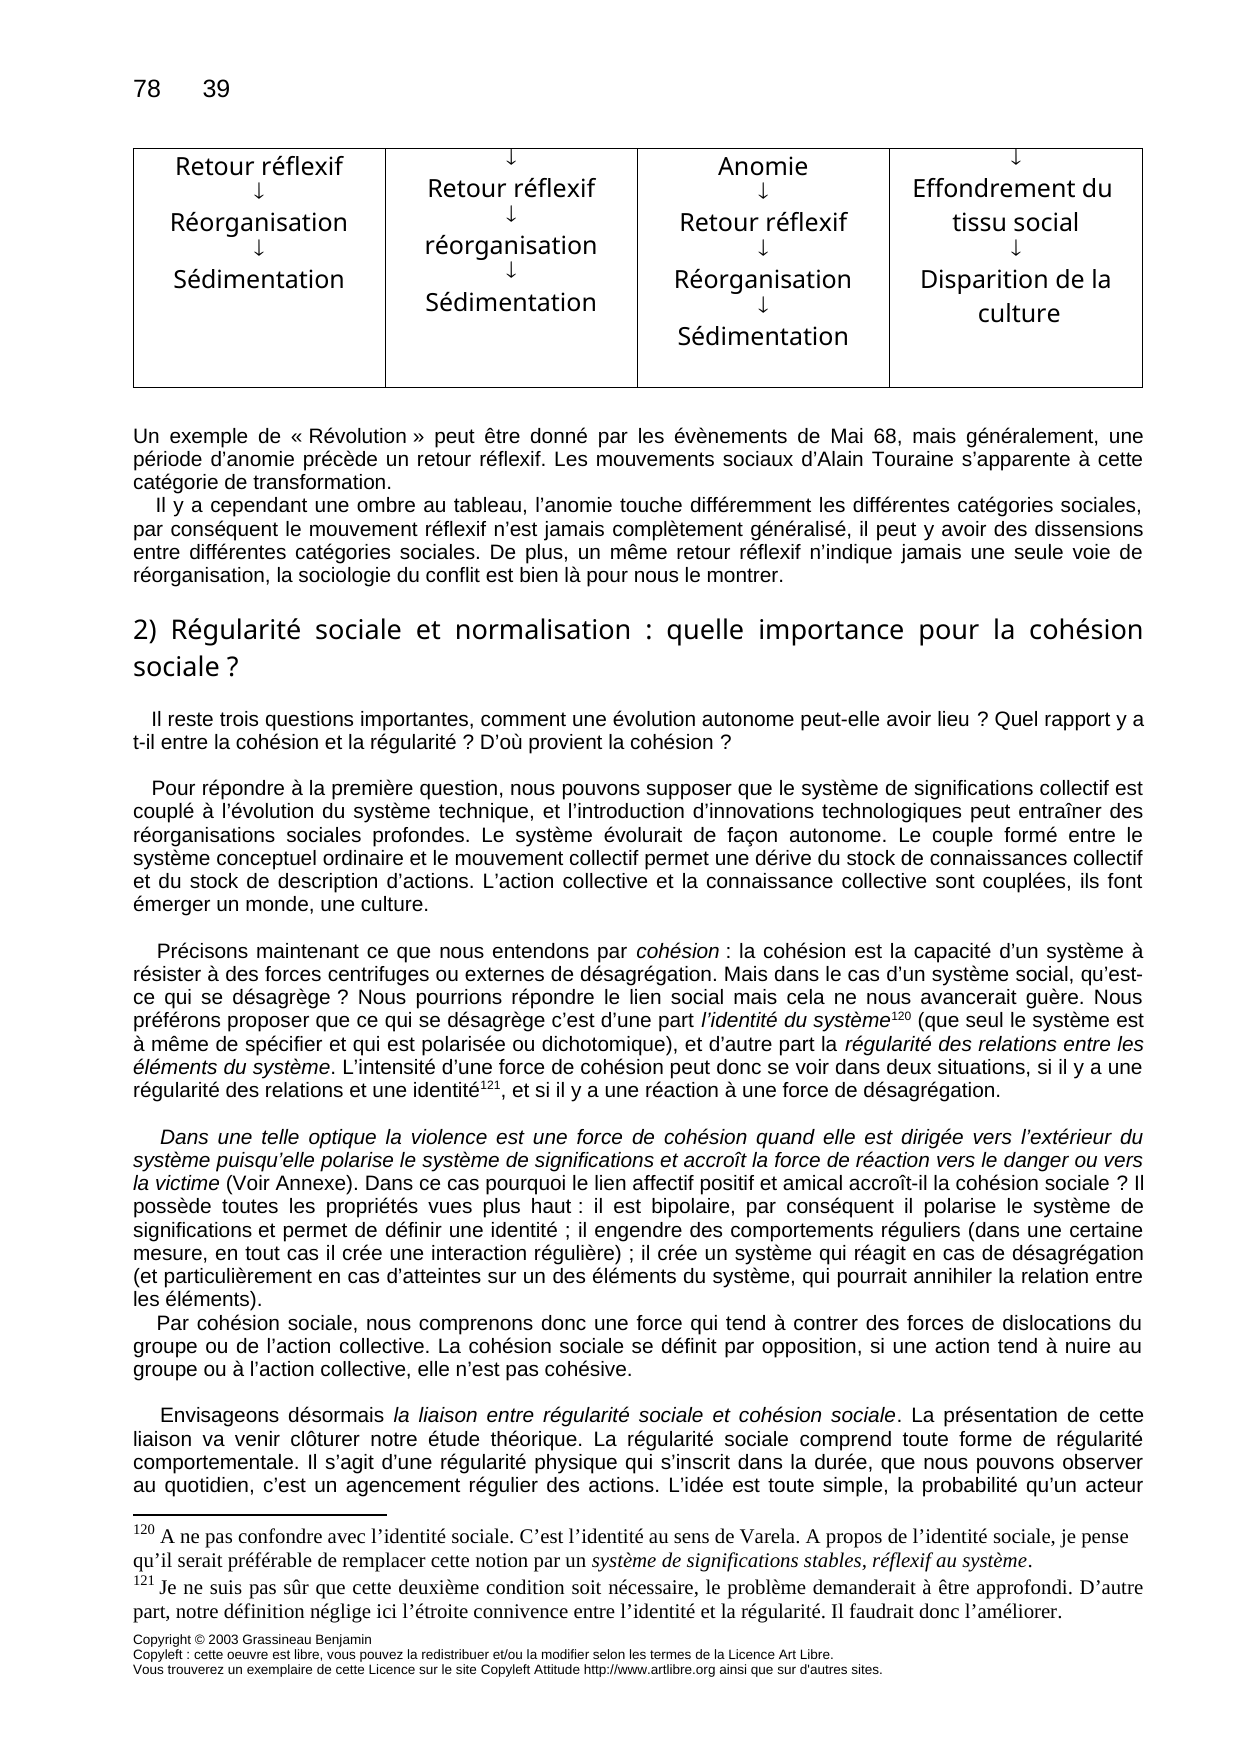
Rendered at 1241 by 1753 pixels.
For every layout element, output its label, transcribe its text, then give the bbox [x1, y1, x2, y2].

text Il reste trois questions importantes, comment une évolution autonome peut-elle avoir lieu ? Quel rapport y a t-il entre la cohésion et la régularité ? D’où provient la cohésion ? [133, 707, 1144, 753]
table_cell  Effondrement du tissu social  Disparition de la culture [890, 149, 1142, 387]
table_cell  Retour réflexif  réorganisation  Sédimentation [386, 149, 637, 387]
text Précisons maintenant ce que nous entendons par cohésion : la cohésion est la capacité d’un système à résister à des forces centrifuges ou externes de désagrégation. Mais dans le cas d’un système social, qu’est-ce qui se désagrège ? Nous pourrions répondre le lien social mais cela ne nous avancerait guère. Nous préférons proposer que ce qui se désagrège c’est d’une part l’identité du système (que seul le système est à même de spécifier et qui est polarisée ou dichotomique), et d’autre part la régularité des relations entre les éléments du système. L’intensité d’une force de cohésion peut donc se voir dans deux situations, si il y a une régularité des relations et une identité, et si il y a une réaction à une force de désagrégation. [133, 939, 1144, 1102]
text Il y a cependant une ombre au tableau, l’anomie touche différemment les différentes catégories sociales, par conséquent le mouvement réflexif n’est jamais complètement généralisé, il peut y avoir des dissensions entre différentes catégories sociales. De plus, un même retour réflexif n’indique jamais une seule voie de réorganisation, la sociologie du conflit est bien là pour nous le montrer. [133, 494, 1144, 587]
table_cell Anomie  Retour réflexif  Réorganisation  Sédimentation [638, 149, 889, 387]
text A ne pas confondre avec l’identité sociale. C’est l’identité au sens de Varela. A propos de l’identité sociale, je pense qu’il serait préférable de remplacer cette notion par un système de significations stables, réflexif au système. [133, 1521, 1144, 1572]
text Dans une telle optique la violence est une force de cohésion quand elle est dirigée vers l’extérieur du système puisqu’elle polarise le système de significations et accroît la force de réaction vers le danger ou vers la victime (Voir Annexe). Dans ce cas pourquoi le lien affectif positif et amical accroît-il la cohésion sociale ? Il possède toutes les propriétés vues plus haut : il est bipolaire, par conséquent il polarise le système de significations et permet de définir une identité ; il engendre des comportements réguliers (dans une certaine mesure, en tout cas il crée une interaction régulière) ; il crée un système qui réagit en cas de désagrégation (et particulièrement en cas d’atteintes sur un des éléments du système, qui pourrait annihiler la relation entre les éléments). [133, 1125, 1144, 1311]
text Un exemple de « Révolution » peut être donné par les évènements de Mai 68, mais généralement, une période d’anomie précède un retour réflexif. Les mouvements sociaux d’Alain Touraine s’apparente à cette catégorie de transformation. [133, 424, 1144, 494]
text Je ne suis pas sûr que cette deuxième condition soit nécessaire, le problème demanderait à être approfondi. D’autre part, notre définition néglige ici l’étroite connivence entre l’identité et la régularité. Il faudrait donc l’améliorer. [133, 1572, 1144, 1623]
text 2) Régularité sociale et normalisation : quelle importance pour la cohésion sociale ? [133, 610, 1144, 684]
text Par cohésion sociale, nous comprenons donc une force qui tend à contrer des forces de dislocations du groupe ou de l’action collective. La cohésion sociale se définit par opposition, si une action tend à nuire au groupe ou à l’action collective, elle n’est pas cohésive. [133, 1311, 1144, 1381]
text Envisageons désormais la liaison entre régularité sociale et cohésion sociale. La présentation de cette liaison va venir clôturer notre étude théorique. La régularité sociale comprend toute forme de régularité comportementale. Il s’agit d’une régularité physique qui s’inscrit dans la durée, que nous pouvons observer au quotidien, c’est un agencement régulier des actions. L’idée est toute simple, la probabilité qu’un acteur [133, 1404, 1144, 1497]
text Pour répondre à la première question, nous pouvons supposer que le système de significations collectif est couplé à l’évolution du système technique, et l’introduction d’innovations technologiques peut entraîner des réorganisations sociales profondes. Le système évolurait de façon autonome. Le couple formé entre le système conceptuel ordinaire et le mouvement collectif permet une dérive du stock de connaissances collectif et du stock de description d’actions. L’action collective et la connaissance collective sont couplées, ils font émerger un monde, une culture. [133, 777, 1144, 916]
table_cell Retour réflexif  Réorganisation  Sédimentation [134, 149, 385, 387]
